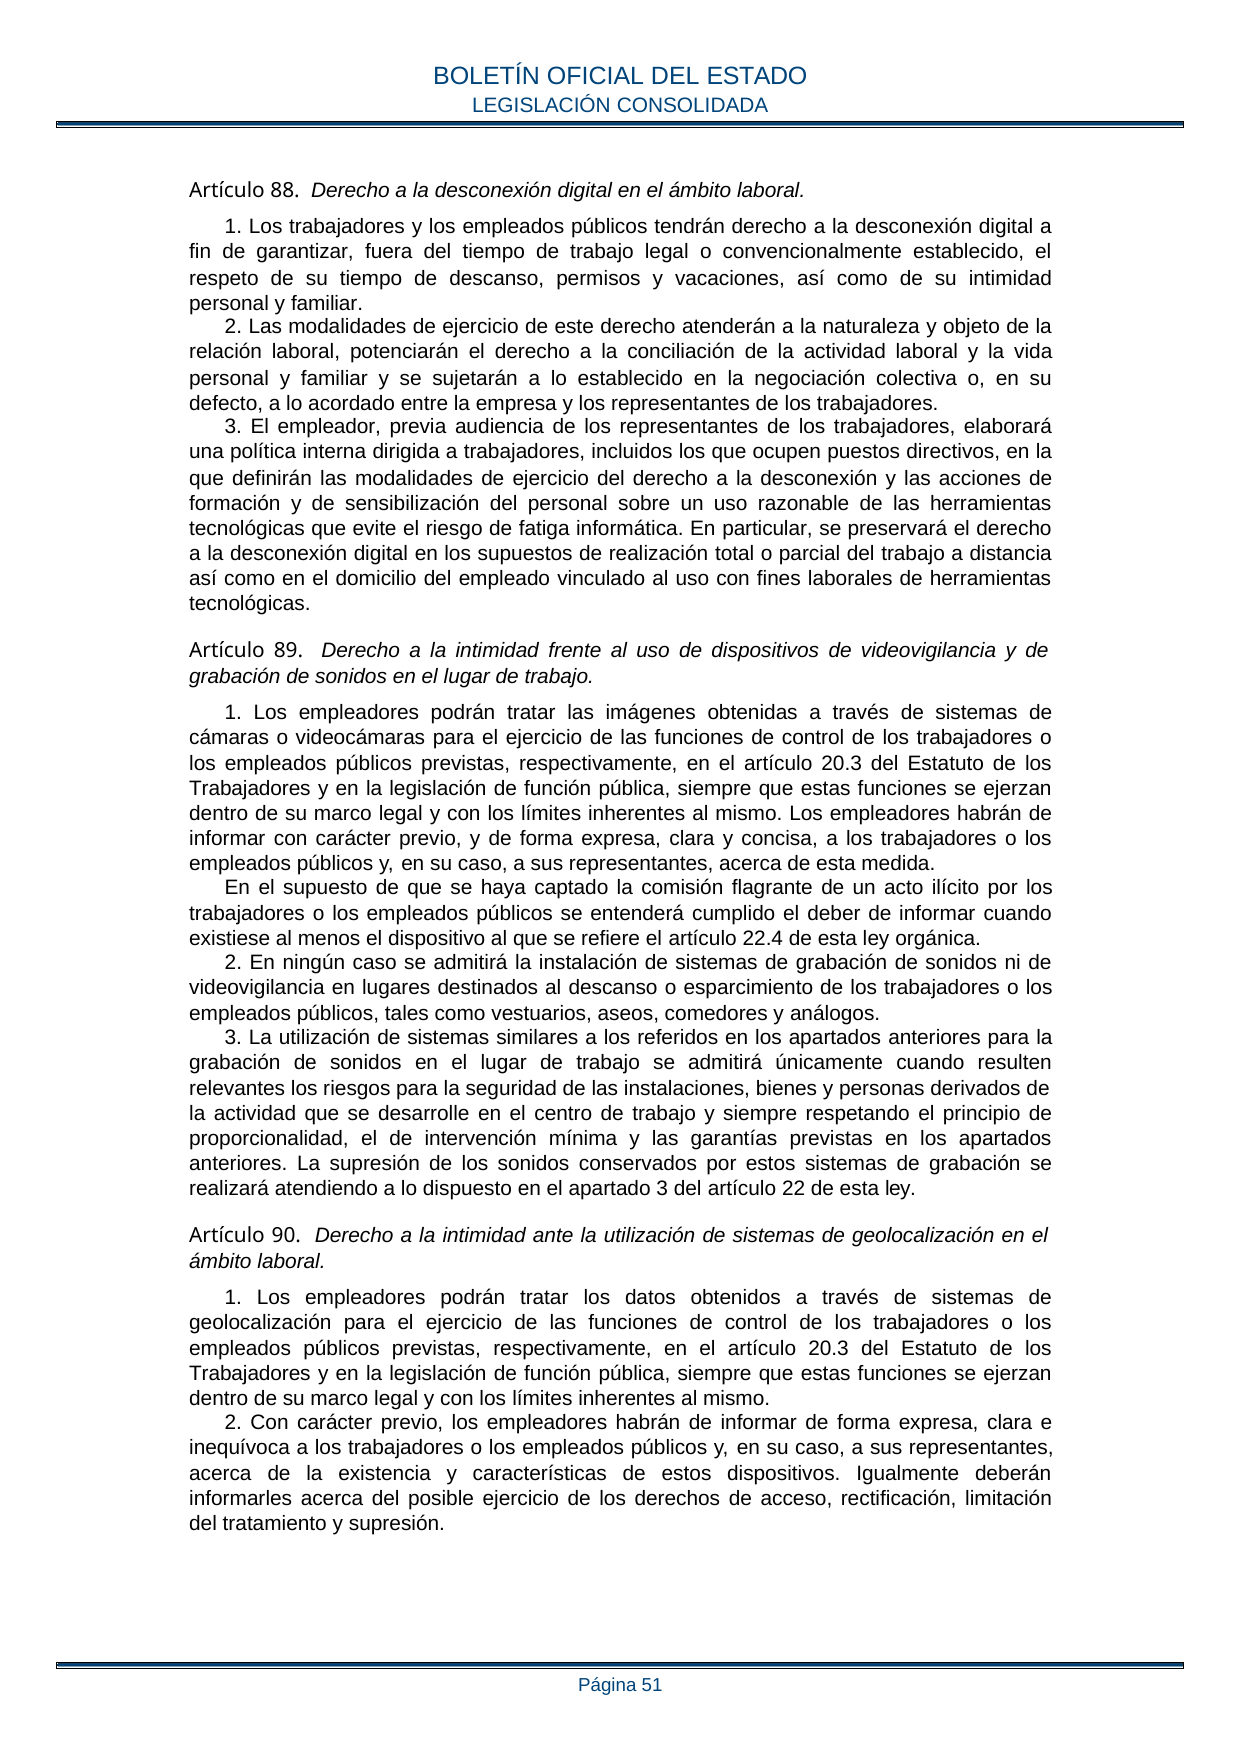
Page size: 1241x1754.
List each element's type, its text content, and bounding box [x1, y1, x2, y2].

text tecnológicas que evite el riesgo de fatiga informática. En particular, se preservará el derecho [189, 515, 1076, 540]
text Artículo 90. Derecho a la intimidad ante la utilización de sistemas de geolocalización en el [189, 1219, 1076, 1249]
text geolocalización para el ejercicio de las funciones de control de los trabajadores o los [189, 1306, 1076, 1336]
text proporcionalidad, el de intervención mínima y las garantías previstas en los apartados [189, 1125, 1076, 1150]
text 1 [224, 210, 236, 235]
text defecto, a lo acordado entre la empresa y los representantes de los trabajadores. [189, 390, 1076, 415]
text fin de garantizar, fuera del tiempo de trabajo legal o convencionalmente establecido, el [189, 235, 1076, 265]
text grabación de sonidos en el lugar de trabajo se admitirá únicamente cuando resulten [189, 1046, 1076, 1075]
text BOLETÍN OFICIAL DEL ESTADO [433, 56, 832, 92]
picture [57, 1663, 1183, 1668]
text empleados públicos previstas, respectivamente, en el artículo 20.3 del Estatuto de los [189, 1336, 1076, 1361]
text a la desconexión digital en los supuestos de realización total o parcial del trabajo a distancia [189, 540, 1076, 565]
text 1. Los empleadores podrán tratar las imágenes obtenidas a través de sistemas de [224, 696, 1076, 721]
text informarles acerca del posible ejercicio de los derechos de acceso, rectificación, limitación [189, 1486, 1076, 1511]
text dentro de su marco legal y con los límites inherentes al mismo. Los empleadores habrán de [189, 800, 1076, 825]
text relación laboral, potenciarán el derecho a la conciliación de la actividad laboral y la vida [189, 335, 1076, 365]
text personal y familiar. [189, 290, 1076, 315]
text empleados públicos, tales como vestuarios, aseos, comedores y análogos. [189, 1000, 1076, 1025]
picture [57, 122, 1183, 127]
text empleados públicos y, en su caso, a sus representantes, acerca de esta medida. [189, 850, 1076, 875]
text Artículo 89. Derecho a la intimidad frente al uso de dispositivos de videovigilancia y de [189, 634, 1076, 663]
text del tratamiento y supresión. [189, 1511, 1076, 1536]
text los empleados públicos previstas, respectivamente, en el artículo 20.3 del Estatuto de los [189, 750, 1076, 775]
text personal y familiar y se sujetarán a lo establecido en la negociación colectiva o, en su [189, 365, 1076, 390]
text 3. La utilización de sistemas similares a los referidos en los apartados anteriores para la [224, 1021, 1076, 1046]
text 1. Los empleadores podrán tratar los datos obtenidos a través de sistemas de [224, 1281, 1076, 1306]
text respeto de su tiempo de descanso, permisos y vacaciones, así como de su intimidad [189, 265, 1076, 290]
text . En ningún caso se admitirá la instalación de sistemas de grabación de sonidos ni de [236, 946, 1076, 971]
text En el supuesto de que se haya captado la comisión flagrante de un acto ilícito por los [224, 871, 1076, 900]
text Trabajadores y en la legislación de función pública, siempre que estas funciones se ejerzan [189, 1361, 1076, 1386]
text acerca de la existencia y características de estos dispositivos. Igualmente deberán [189, 1461, 1076, 1486]
text dentro de su marco legal y con los límites inherentes al mismo. [189, 1386, 1076, 1411]
text 2 [224, 310, 236, 335]
text Página 51 [578, 1670, 687, 1697]
text informar con carácter previo, y de forma expresa, clara y concisa, a los trabajadores o los [189, 825, 1076, 850]
text formación y de sensibilización del personal sobre un uso razonable de las herramientas [189, 490, 1076, 515]
text que definirán las modalidades de ejercicio del derecho a la desconexión y las acciones de [189, 465, 1076, 490]
text . Las modalidades de ejercicio de este derecho atenderán a la naturaleza y objeto de la [236, 310, 1076, 335]
text existiese al menos el dispositivo al que se refiere el artículo 22.4 de esta ley orgánica. [189, 925, 1076, 950]
text inequívoca a los trabajadores o los empleados públicos y, en su caso, a sus representantes, [189, 1431, 1076, 1461]
text anteriores. La supresión de los sonidos conservados por estos sistemas de grabación se [189, 1150, 1076, 1175]
text . Los trabajadores y los empleados públicos tendrán derecho a la desconexión digital a [236, 210, 1076, 235]
text 3. El empleador, previa audiencia de los representantes de los trabajadores, elaborará [224, 410, 1076, 435]
text LEGISLACIÓN CONSOLIDADA [472, 89, 793, 118]
text trabajadores o los empleados públicos se entenderá cumplido el deber de informar cuando [189, 900, 1076, 925]
text una política interna dirigida a trabajadores, incluidos los que ocupen puestos directivos, en la [189, 435, 1076, 465]
text ámbito laboral. [189, 1249, 1076, 1274]
text grabación de sonidos en el lugar de trabajo. [189, 663, 1076, 688]
text realizará atendiendo a lo dispuesto en el apartado 3 del artículo 22 de esta ley. [189, 1175, 1076, 1200]
text tecnológicas. [189, 590, 1076, 615]
text relevantes los riesgos para la seguridad de las instalaciones, bienes y personas derivados de [189, 1075, 1076, 1100]
text Artículo 88. Derecho a la desconexión digital en el ámbito laboral. [189, 173, 833, 203]
text cámaras o videocámaras para el ejercicio de las funciones de control de los trabajadores o [189, 721, 1076, 750]
text Trabajadores y en la legislación de función pública, siempre que estas funciones se ejerzan [189, 775, 1076, 800]
text así como en el domicilio del empleado vinculado al uso con fines laborales de herramientas [189, 565, 1076, 590]
text la actividad que se desarrolle en el centro de trabajo y siempre respetando el principio de [189, 1100, 1076, 1125]
text 2 [224, 946, 236, 971]
text 2. Con carácter previo, los empleadores habrán de informar de forma expresa, clara e [224, 1406, 1076, 1431]
text videovigilancia en lugares destinados al descanso o esparcimiento de los trabajadores o los [189, 971, 1076, 1000]
